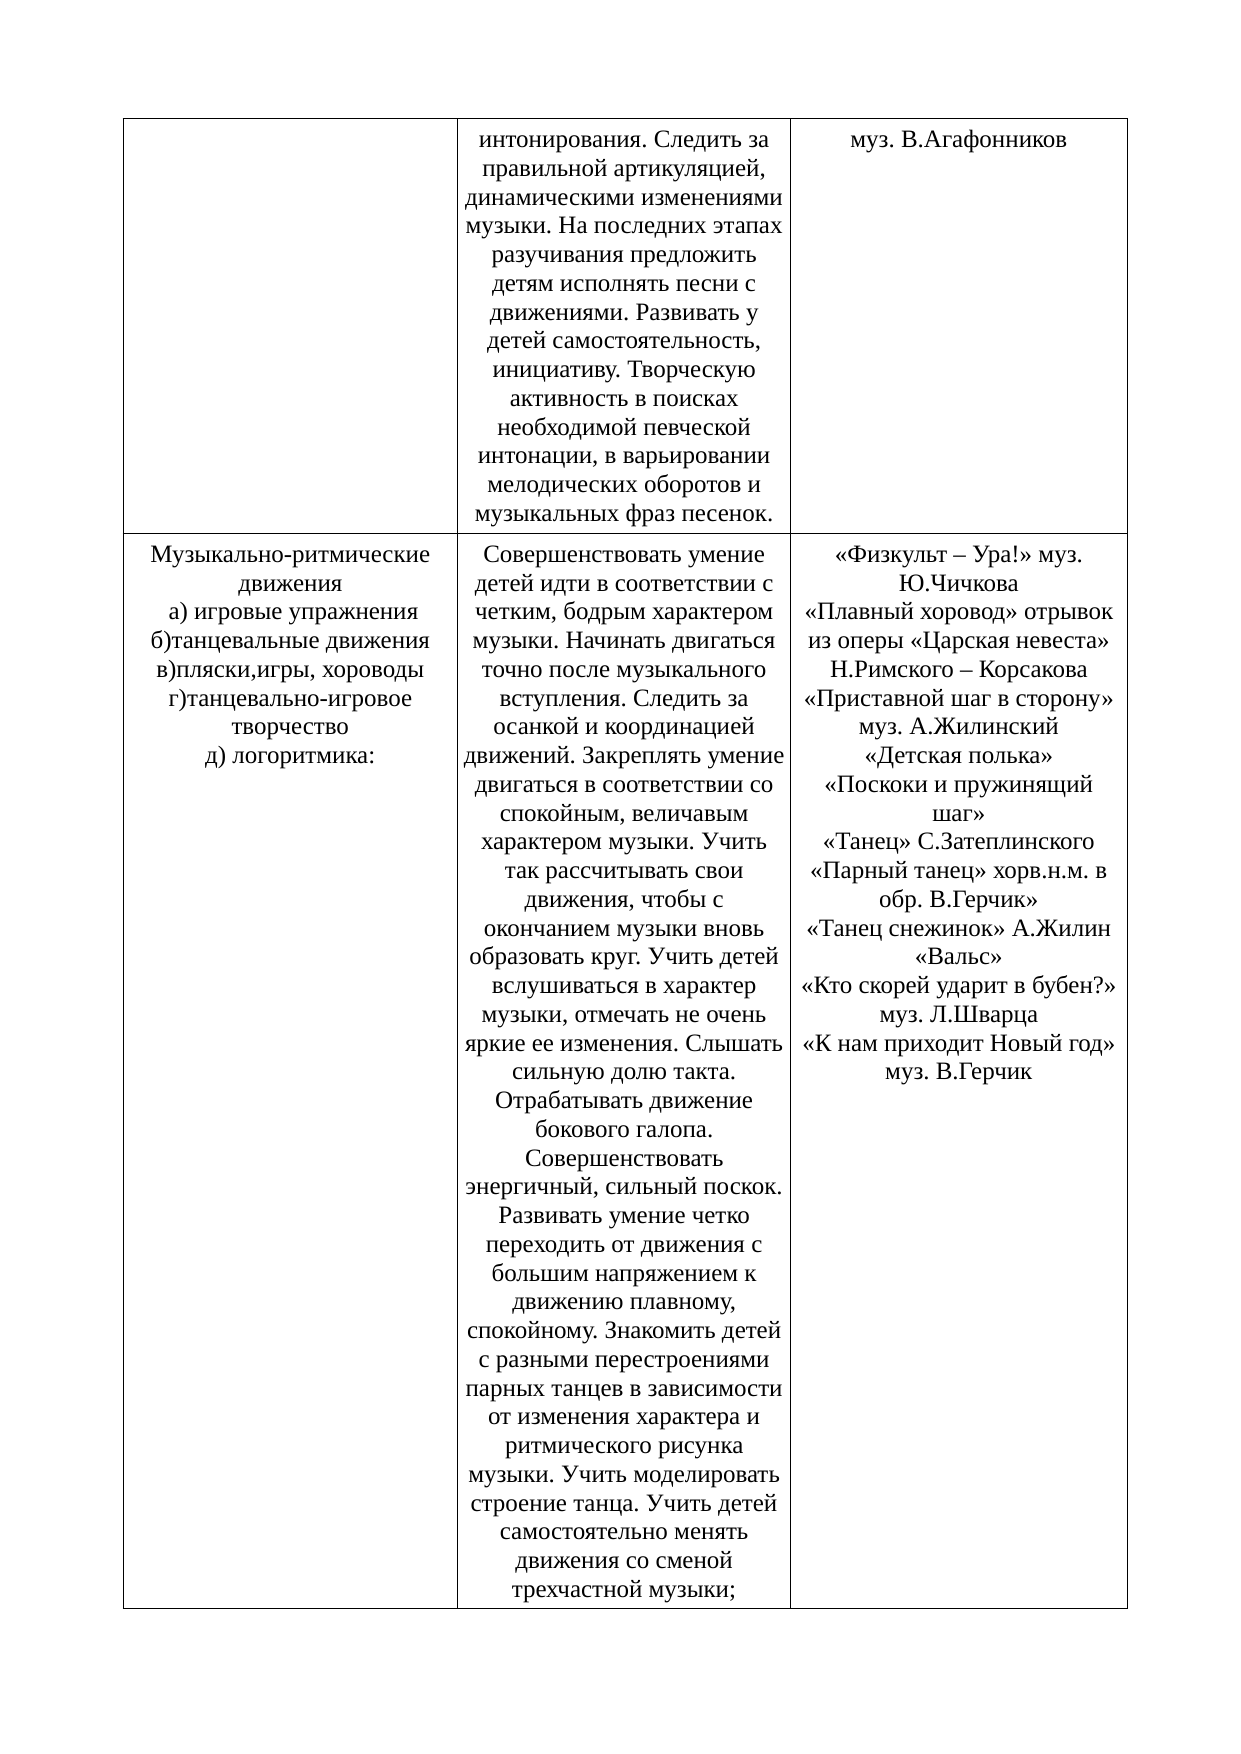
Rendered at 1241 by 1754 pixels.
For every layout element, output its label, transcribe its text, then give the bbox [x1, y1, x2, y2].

table_cell интонирования. Следить за правильной артикуляцией, динамическими изменениями музыки. На последних этапах разучивания предложить детям исполнять песни с движениями. Развивать у детей самостоятельность, инициативу. Творческую активность в поисках необходимой певческой интонации, в варьировании мелодических оборотов и музыкальных фраз песенок. [458, 119, 790, 533]
table_cell «Физкульт – Ура!» муз. Ю.Чичкова «Плавный хоровод» отрывок из оперы «Царская невеста» Н.Римского – Корсакова «Приставной шаг в сторону» муз. А.Жилинский «Детская полька» «Поскоки и пружинящий шаг» «Танец» С.Затеплинского «Парный танец» хорв.н.м. в обр. В.Герчик» «Танец снежинок» А.Жилин «Вальс» «Кто скорей ударит в бубен?» муз. Л.Шварца «К нам приходит Новый год» муз. В.Герчик [791, 534, 1127, 1608]
table_cell муз. В.Агафонников [791, 119, 1127, 533]
table_cell [124, 119, 457, 533]
table_cell Совершенствовать умение детей идти в соответствии с четким, бодрым характером музыки. Начинать двигаться точно после музыкального вступления. Следить за осанкой и координацией движений. Закреплять умение двигаться в соответствии со спокойным, величавым характером музыки. Учить так рассчитывать свои движения, чтобы с окончанием музыки вновь образовать круг. Учить детей вслушиваться в характер музыки, отмечать не очень яркие ее изменения. Слышать сильную долю такта. Отрабатывать движение бокового галопа. Совершенствовать энергичный, сильный поскок. Развивать умение четко переходить от движения с большим напряжением к движению плавному, спокойному. Знакомить детей с разными перестроениями парных танцев в зависимости от изменения характера и ритмического рисунка музыки. Учить моделировать строение танца. Учить детей самостоятельно менять движения со сменой трехчастной музыки; [458, 534, 790, 1608]
table_cell Музыкально-ритмические движения а) игровые упражнения б)танцевальные движения в)пляски,игры, хороводы г)танцевально-игровое творчество д) логоритмика: [124, 534, 457, 1608]
